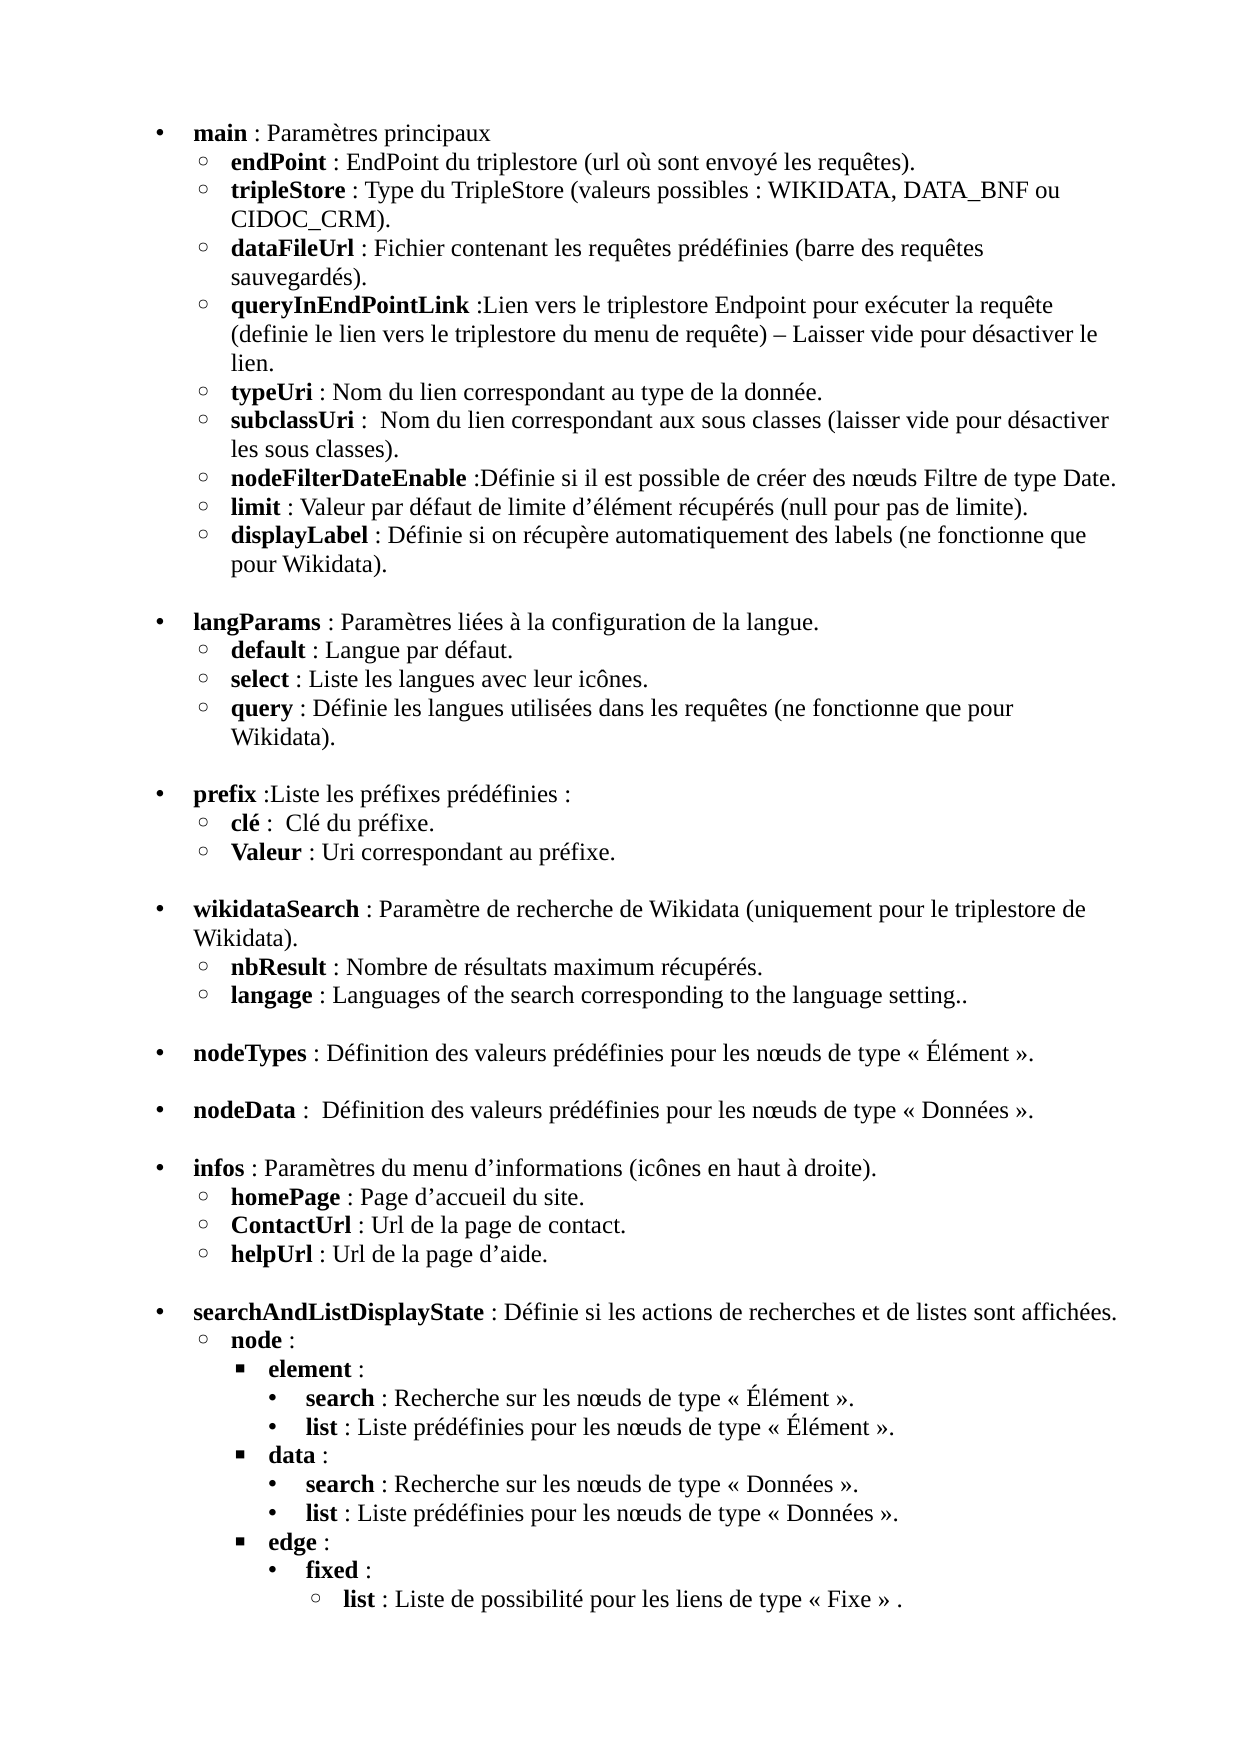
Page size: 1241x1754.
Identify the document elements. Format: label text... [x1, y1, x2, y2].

list list : Liste prédéfinies pour les nœuds de type « Données ». [268, 1498, 1122, 1527]
list list : Liste prédéfinies pour les nœuds de type « Élément ». [268, 1412, 1122, 1441]
list searchAndListDisplayState : Définie si les actions de recherches et de listes sont affichées. [156, 1297, 1122, 1326]
list list : Liste de possibilité pour les liens de type « Fixe » . [306, 1584, 1122, 1613]
list infos : Paramètres du menu d’informations (icônes en haut à droite). [156, 1153, 1122, 1182]
list homePage : Page d’accueil du site. [193, 1182, 1122, 1211]
list wikidataSearch : Paramètre de recherche de Wikidata (uniquement pour le triplestore de Wikidata). [156, 894, 1122, 952]
list langage : Languages of the search corresponding to the language setting.. [193, 981, 1122, 1009]
list select : Liste les langues avec leur icônes. [193, 664, 1122, 693]
list prefix :Liste les préfixes prédéfinies : [156, 779, 1122, 808]
list dataFileUrl : Fichier contenant les requêtes prédéfinies (barre des requêtes sauvegardés). [193, 233, 1122, 291]
list nbResult : Nombre de résultats maximum récupérés. [193, 952, 1122, 981]
list element : [231, 1354, 1122, 1383]
list nodeTypes : Définition des valeurs prédéfinies pour les nœuds de type « Élément ». [156, 1038, 1122, 1067]
list helpUrl : Url de la page d’aide. [193, 1239, 1122, 1268]
list main : Paramètres principaux [156, 118, 1122, 147]
list search : Recherche sur les nœuds de type « Données ». [268, 1469, 1122, 1498]
list limit : Valeur par défaut de limite d’élément récupérés (null pour pas de limite). [193, 492, 1122, 521]
list search : Recherche sur les nœuds de type « Élément ». [268, 1383, 1122, 1412]
list fixed : [268, 1556, 1122, 1584]
list displayLabel : Définie si on récupère automatiquement des labels (ne fonctionne que pour Wikidata). [193, 521, 1122, 578]
list nodeData : Définition des valeurs prédéfinies pour les nœuds de type « Données ». [156, 1096, 1122, 1124]
list edge : [231, 1527, 1122, 1556]
list Valeur : Uri correspondant au préfixe. [193, 837, 1122, 866]
list query : Définie les langues utilisées dans les requêtes (ne fonctionne que pour Wikidata). [193, 693, 1122, 751]
list queryInEndPointLink :Lien vers le triplestore Endpoint pour exécuter la requête (definie le lien vers le triplestore du menu de requête) – Laisser vide pour désactiver le lien. [193, 291, 1122, 377]
list data : [231, 1441, 1122, 1469]
list ContactUrl : Url de la page de contact. [193, 1211, 1122, 1239]
list nodeFilterDateEnable :Définie si il est possible de créer des nœuds Filtre de type Date. [193, 463, 1122, 492]
list default : Langue par défaut. [193, 636, 1122, 664]
list endPoint : EndPoint du triplestore (url où sont envoyé les requêtes). [193, 147, 1122, 176]
list typeUri : Nom du lien correspondant au type de la donnée. [193, 377, 1122, 406]
list node : [193, 1326, 1122, 1354]
list langParams : Paramètres liées à la configuration de la langue. [156, 607, 1122, 636]
list tripleStore : Type du TripleStore (valeurs possibles : WIKIDATA, DATA_BNF ou CIDOC_CRM). [193, 176, 1122, 233]
list clé : Clé du préfixe. [193, 808, 1122, 837]
list subclassUri : Nom du lien correspondant aux sous classes (laisser vide pour désactiver les sous classes). [193, 406, 1122, 463]
